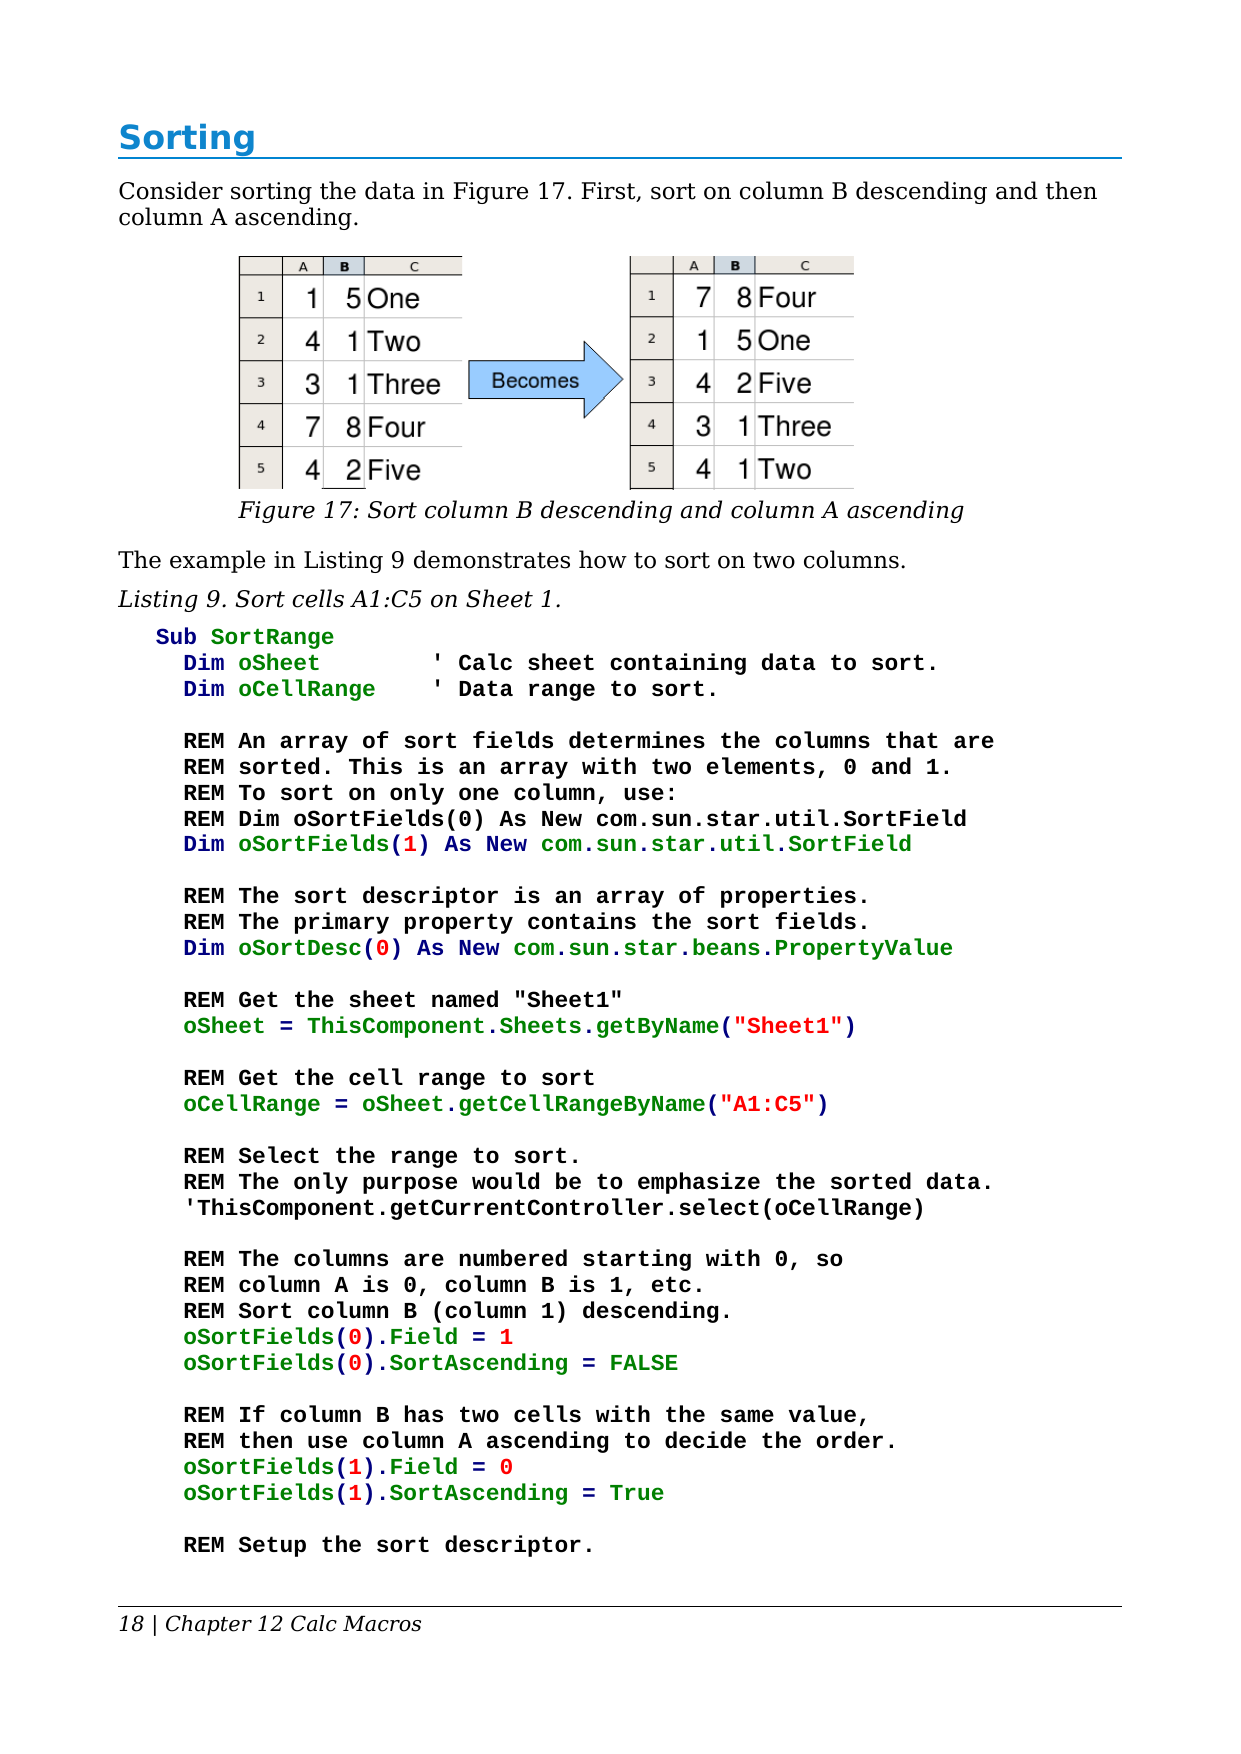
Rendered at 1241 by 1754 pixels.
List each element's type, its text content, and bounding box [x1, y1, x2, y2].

text Dim oSortFields(1) As New com.sun.star.util.SortField [156, 833, 1092, 859]
subtitle Sorting [118, 118, 1122, 157]
text REM The sort descriptor is an array of properties. [156, 885, 1092, 911]
text The example in Listing 9 demonstrates how to sort on two columns. [118, 547, 1122, 574]
text Sub SortRange [156, 625, 1092, 651]
text REM Sort column B (column 1) descending. [156, 1300, 1092, 1326]
text 'ThisComponent.getCurrentController.select(oCellRange) [156, 1196, 1092, 1222]
text Dim oSheet ' Calc sheet containing data to sort. [156, 651, 1092, 677]
text REM An array of sort fields determines the columns that are [156, 729, 1092, 755]
text oCellRange = oSheet.getCellRangeByName("A1:C5") [156, 1092, 1092, 1118]
text Consider sorting the data in Figure 17. First, sort on column B descending and then column A ascending. [118, 178, 1122, 231]
text REM sorted. This is an array with two elements, 0 and 1. [156, 755, 1092, 781]
text oSheet = ThisComponent.Sheets.getByName("Sheet1") [156, 1014, 1092, 1040]
text REM Select the range to sort. [156, 1144, 1092, 1170]
picture [238, 256, 855, 491]
text REM Get the cell range to sort [156, 1066, 1092, 1092]
text oSortFields(1).SortAscending = True [156, 1481, 1092, 1507]
text REM column A is 0, column B is 1, etc. [156, 1274, 1092, 1300]
list Listing 9. Sort cells A1:C5 on Sheet 1. [118, 586, 1122, 613]
text REM The primary property contains the sort fields. [156, 911, 1092, 937]
text Dim oCellRange ' Data range to sort. [156, 677, 1092, 703]
text REM Setup the sort descriptor. [156, 1533, 1092, 1559]
text Figure 17: Sort column B descending and column A ascending [238, 497, 1002, 523]
text REM then use column A ascending to decide the order. [156, 1429, 1092, 1455]
text oSortFields(0).SortAscending = FALSE [156, 1352, 1092, 1377]
text REM The only purpose would be to emphasize the sorted data. [156, 1170, 1092, 1196]
text REM The columns are numbered starting with 0, so [156, 1248, 1092, 1274]
text REM Dim oSortFields(0) As New com.sun.star.util.SortField [156, 807, 1092, 833]
text REM If column B has two cells with the same value, [156, 1403, 1092, 1429]
text Dim oSortDesc(0) As New com.sun.star.beans.PropertyValue [156, 937, 1092, 962]
text REM To sort on only one column, use: [156, 781, 1092, 807]
text oSortFields(1).Field = 0 [156, 1455, 1092, 1481]
text REM Get the sheet named "Sheet1" [156, 988, 1092, 1014]
text oSortFields(0).Field = 1 [156, 1326, 1092, 1352]
